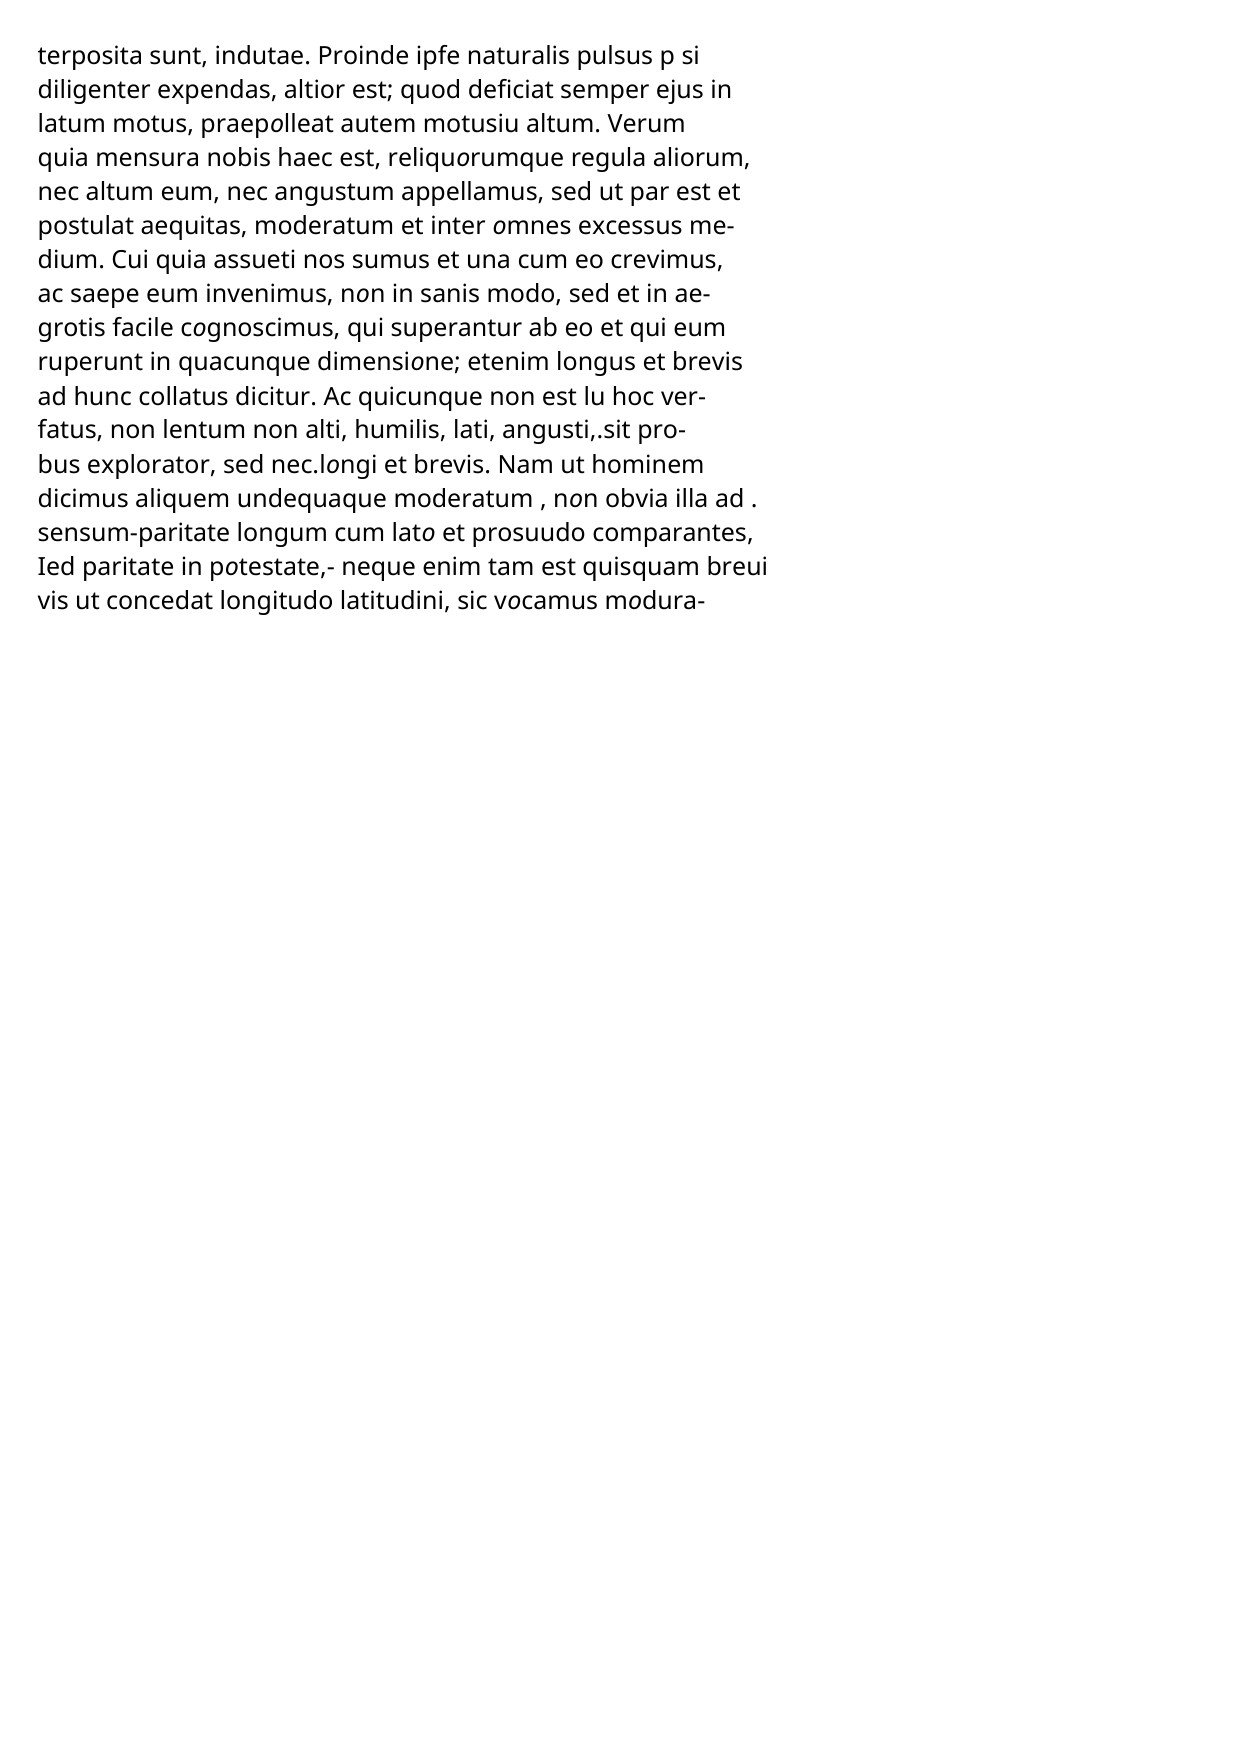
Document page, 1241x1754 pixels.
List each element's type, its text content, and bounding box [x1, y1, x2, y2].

text terposita sunt, indutae. Proinde ipfe naturalis pulsus p si diligenter expendas, altior est; quod deficiat semper ejus in latum motus, praepolleat autem motusiu altum. Verum quia mensura nobis haec est, reliquorumque regula aliorum, nec altum eum, nec angustum appellamus, sed ut par est et postulat aequitas, moderatum et inter omnes excessus me- dium. Cui quia assueti nos sumus et una cum eo crevimus, ac saepe eum invenimus, non in sanis modo, sed et in ae- grotis facile cognoscimus, qui superantur ab eo et qui eum ruperunt in quacunque dimensione; etenim longus et brevis ad hunc collatus dicitur. Ac quicunque non est lu hoc ver- fatus, non lentum non alti, humilis, lati, angusti,.sit pro- bus explorator, sed nec.longi et brevis. Nam ut hominem dicimus aliquem undequaque moderatum , non obvia illa ad . sensum-paritate longum cum lato et prosuudo comparantes, Ied paritate in potestate,- neque enim tam est quisquam breui vis ut concedat longitudo latitudini, sic vocamus modura- [37, 37, 1203, 617]
